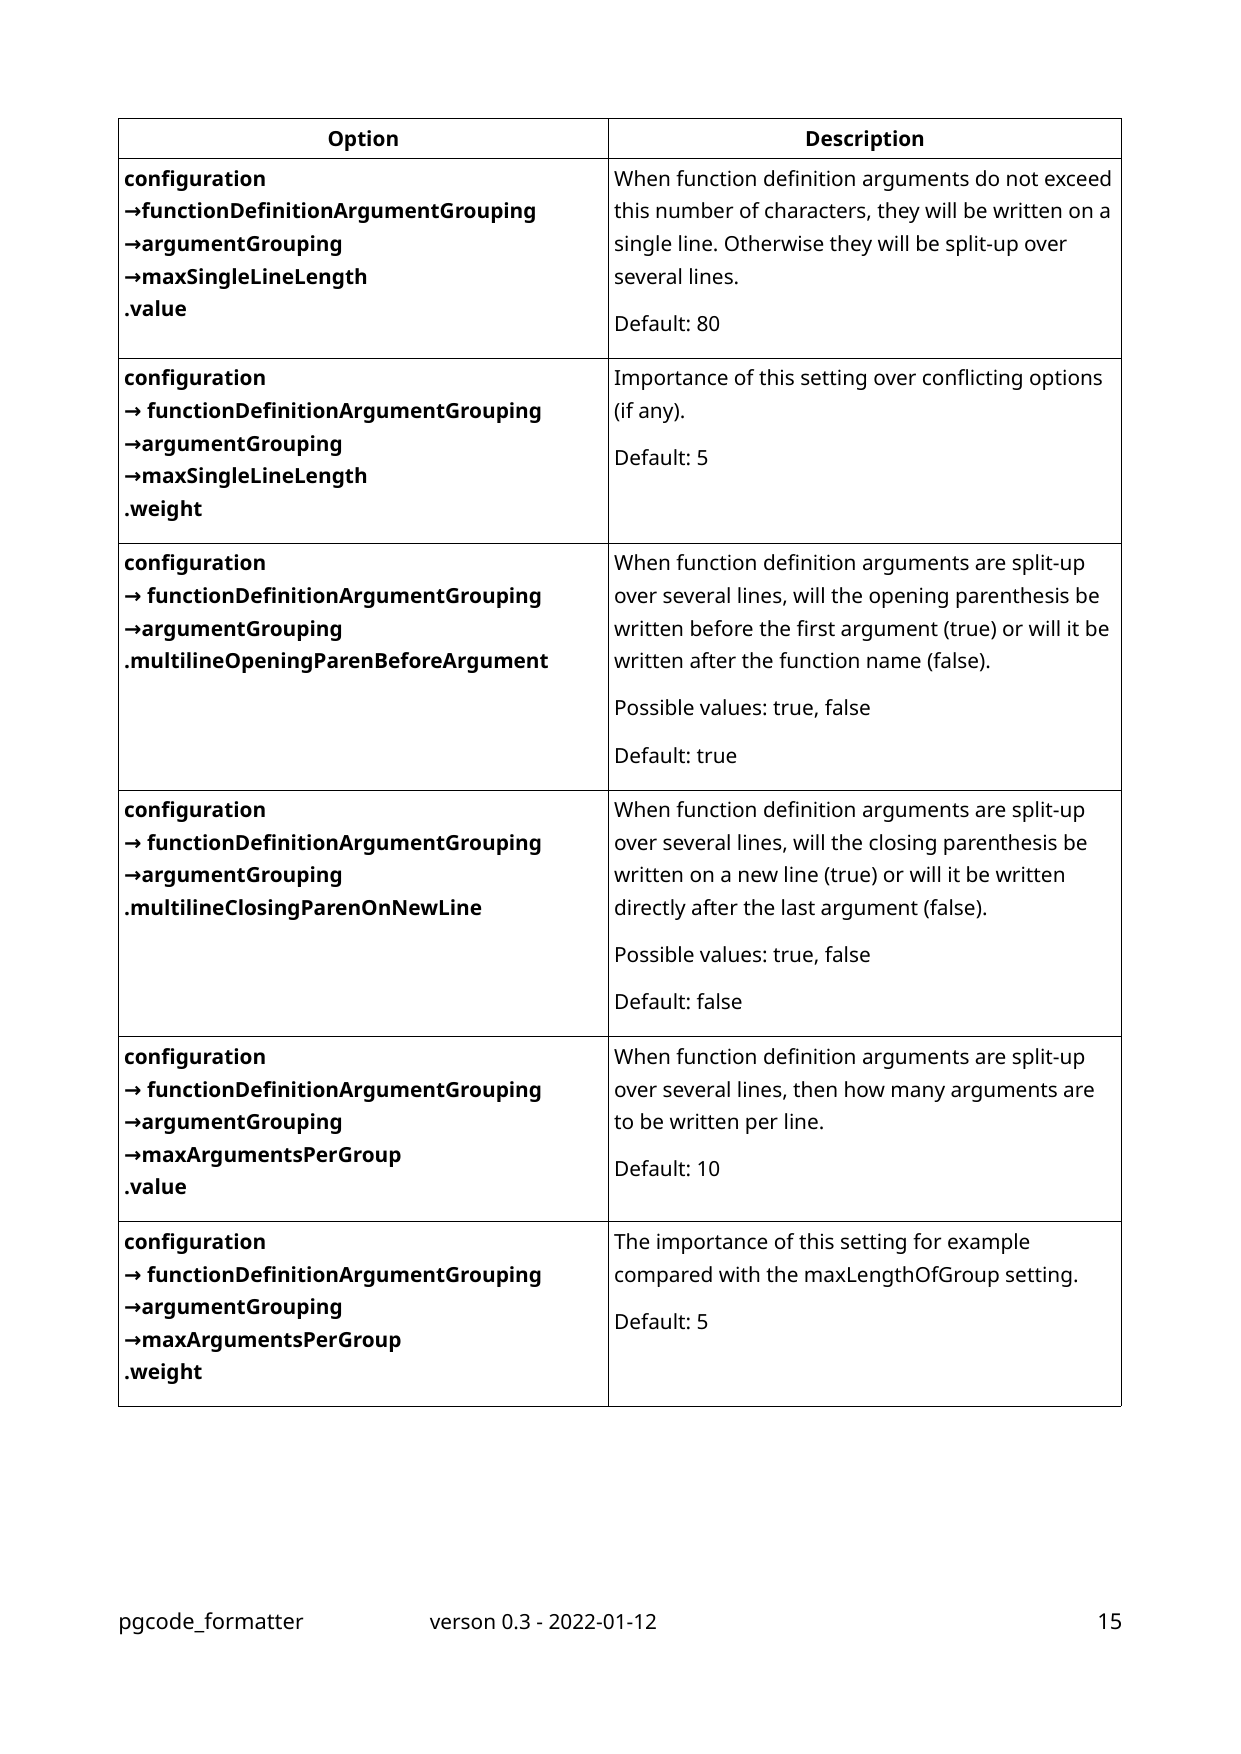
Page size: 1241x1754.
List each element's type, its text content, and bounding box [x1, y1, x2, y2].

table_cell configuration → functionDefinitionArgumentGrouping →argumentGrouping .multilineOpeningParenBeforeArgument [119, 544, 608, 789]
table_cell When function definition arguments are split-up over several lines, will the opening parenthesis be written before the first argument (true) or will it be written after the function name (false). Possible values: true, false Default: true [609, 544, 1121, 789]
table_cell The importance of this setting for example compared with the maxLengthOfGroup setting. Default: 5 [609, 1222, 1121, 1406]
table_header Option [119, 119, 608, 158]
table_cell configuration → functionDefinitionArgumentGrouping →argumentGrouping →maxArgumentsPerGroup .weight [119, 1222, 608, 1406]
table_cell configuration → functionDefinitionArgumentGrouping →argumentGrouping .multilineClosingParenOnNewLine [119, 791, 608, 1036]
table_cell configuration → functionDefinitionArgumentGrouping →argumentGrouping →maxSingleLineLength .weight [119, 359, 608, 543]
table_header Description [609, 119, 1121, 158]
table_cell configuration →functionDefinitionArgumentGrouping →argumentGrouping →maxSingleLineLength .value [119, 159, 608, 358]
table_cell configuration → functionDefinitionArgumentGrouping →argumentGrouping →maxArgumentsPerGroup .value [119, 1037, 608, 1221]
table_cell When function definition arguments do not exceed this number of characters, they will be written on a single line. Otherwise they will be split-up over several lines. Default: 80 [609, 159, 1121, 358]
table_cell When function definition arguments are split-up over several lines, will the closing parenthesis be written on a new line (true) or will it be written directly after the last argument (false). Possible values: true, false Default: false [609, 791, 1121, 1036]
table_cell Importance of this setting over conflicting options (if any). Default: 5 [609, 359, 1121, 543]
table_cell When function definition arguments are split-up over several lines, then how many arguments are to be written per line. Default: 10 [609, 1037, 1121, 1221]
